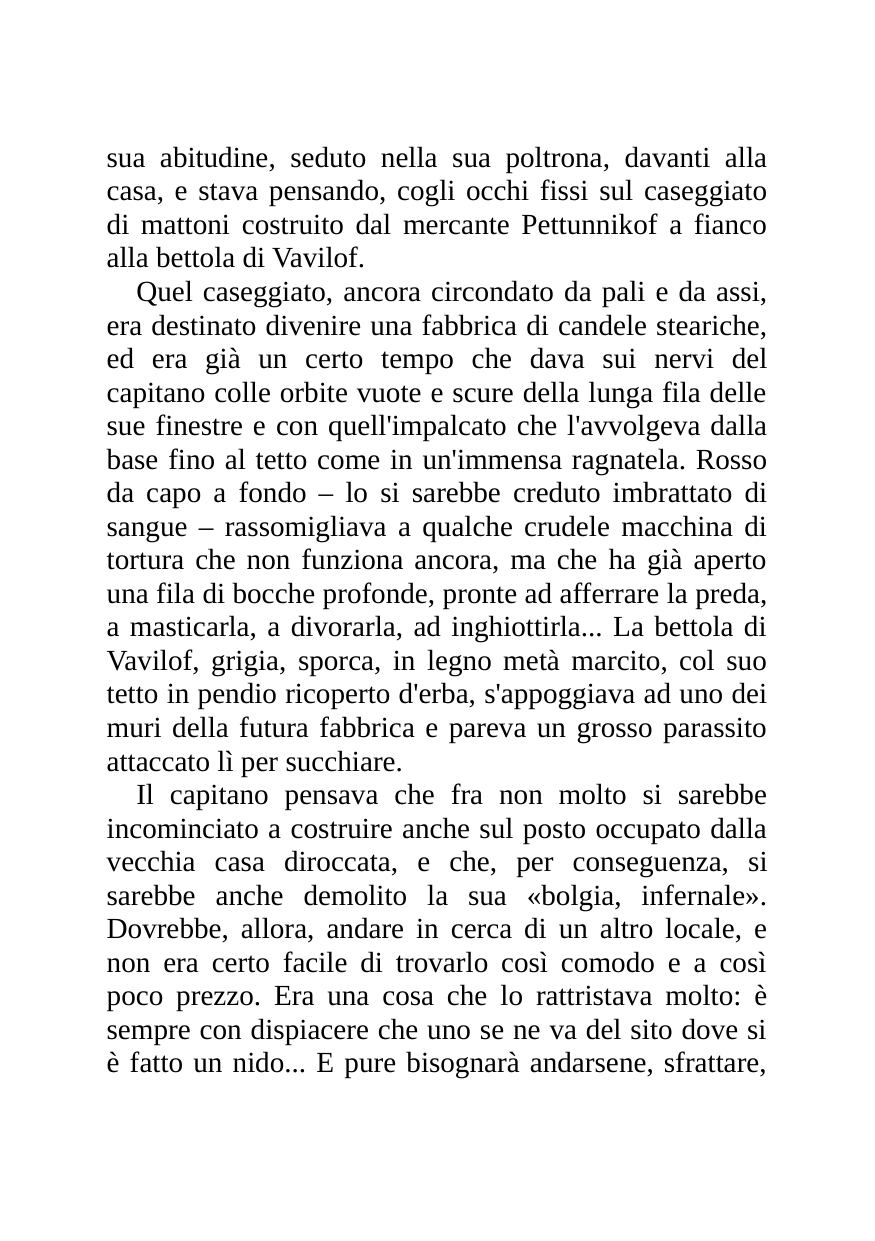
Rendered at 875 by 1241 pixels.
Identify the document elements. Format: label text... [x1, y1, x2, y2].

text sua abitudine, seduto nella sua poltrona, davanti alla casa, e stava pensando, cogli occhi fissi sul caseggiato di mattoni costruito dal mercante Pettunnikof a fianco alla bettola di Vavilof. [106, 140, 768, 274]
text Quel caseggiato, ancora circondato da pali e da assi, era destinato divenire una fabbrica di candele steariche, ed era già un certo tempo che dava sui nervi del capitano colle orbite vuote e scure della lunga fila delle sue finestre e con quell'impalcato che l'avvolgeva dalla base fino al tetto come in un'immensa ragnatela. Rosso da capo a fondo – lo si sarebbe creduto imbrattato di sangue – rassomigliava a qualche crudele macchina di tortura che non funziona ancora, ma che ha già aperto una fila di bocche profonde, pronte ad afferrare la preda, a masticarla, a divorarla, ad inghiottirla... La bettola di Vavilof, grigia, sporca, in legno metà marcito, col suo tetto in pendio ricoperto d'erba, s'appoggiava ad uno dei muri della futura fabbrica e pareva un grosso parassito attaccato lì per succhiare. [106, 274, 768, 777]
text Il capitano pensava che fra non molto si sarebbe incominciato a costruire anche sul posto occupato dalla vecchia casa diroccata, e che, per conseguenza, si sarebbe anche demolito la sua «bolgia, infernale». Dovrebbe, allora, andare in cerca di un altro locale, e non era certo facile di trovarlo così comodo e a così poco prezzo. Era una cosa che lo rattristava molto: è sempre con dispiacere che uno se ne va del sito dove si è fatto un nido... E pure bisognarà andarsene, sfrattare, [106, 777, 768, 1079]
